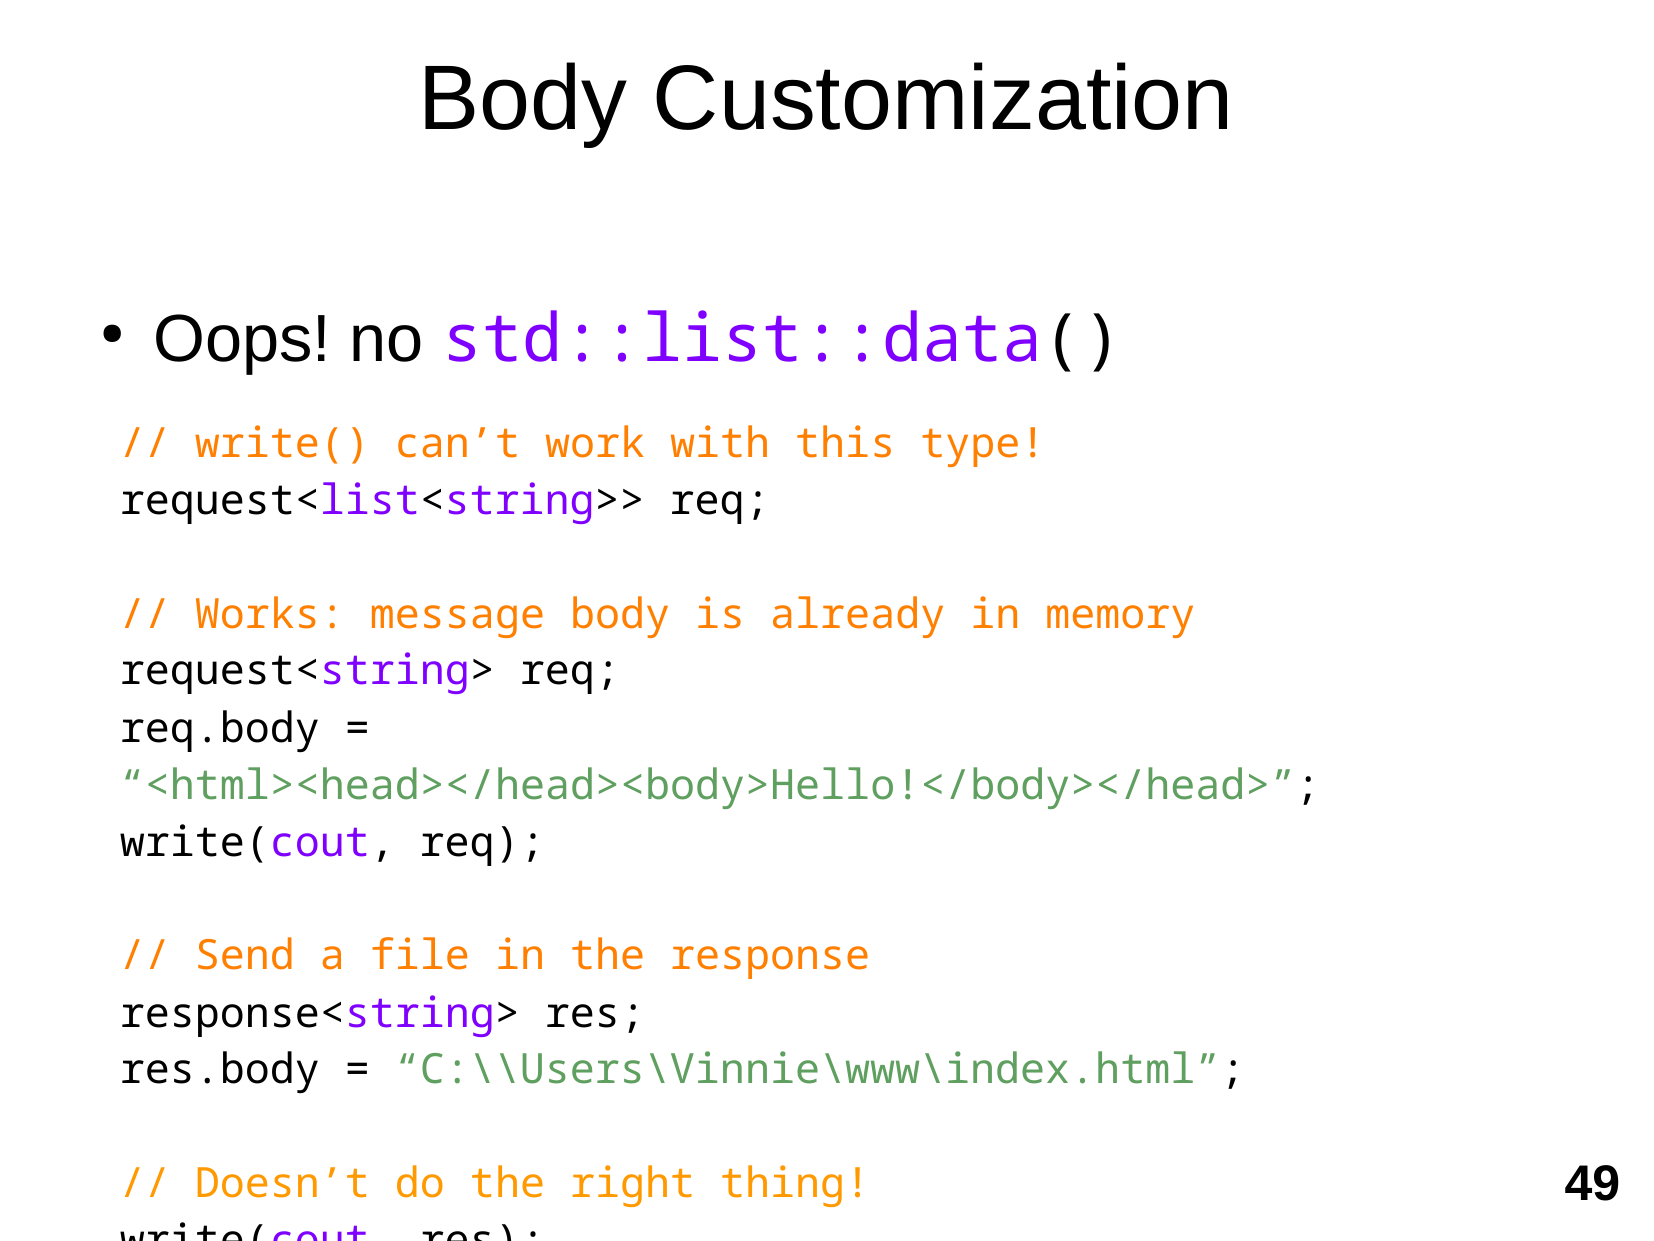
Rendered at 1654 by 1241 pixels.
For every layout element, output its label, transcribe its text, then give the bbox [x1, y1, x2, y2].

list Oops! no std::list::data() [82, 290, 1571, 391]
text_box // write() can’t work with this type! request<list<string>> req; // Works: message body is already in memory request<string> req; req.body = “<html><head></head><body>Hello!</body></head>”; write(cout, req); // Send a file in the response response<string> res; res.body = “C:\\Users\Vinnie\www\index.html”; // Doesn’t do the right thing! write(cout, res); [104, 405, 1575, 1107]
title Body Customization [82, 15, 1571, 181]
